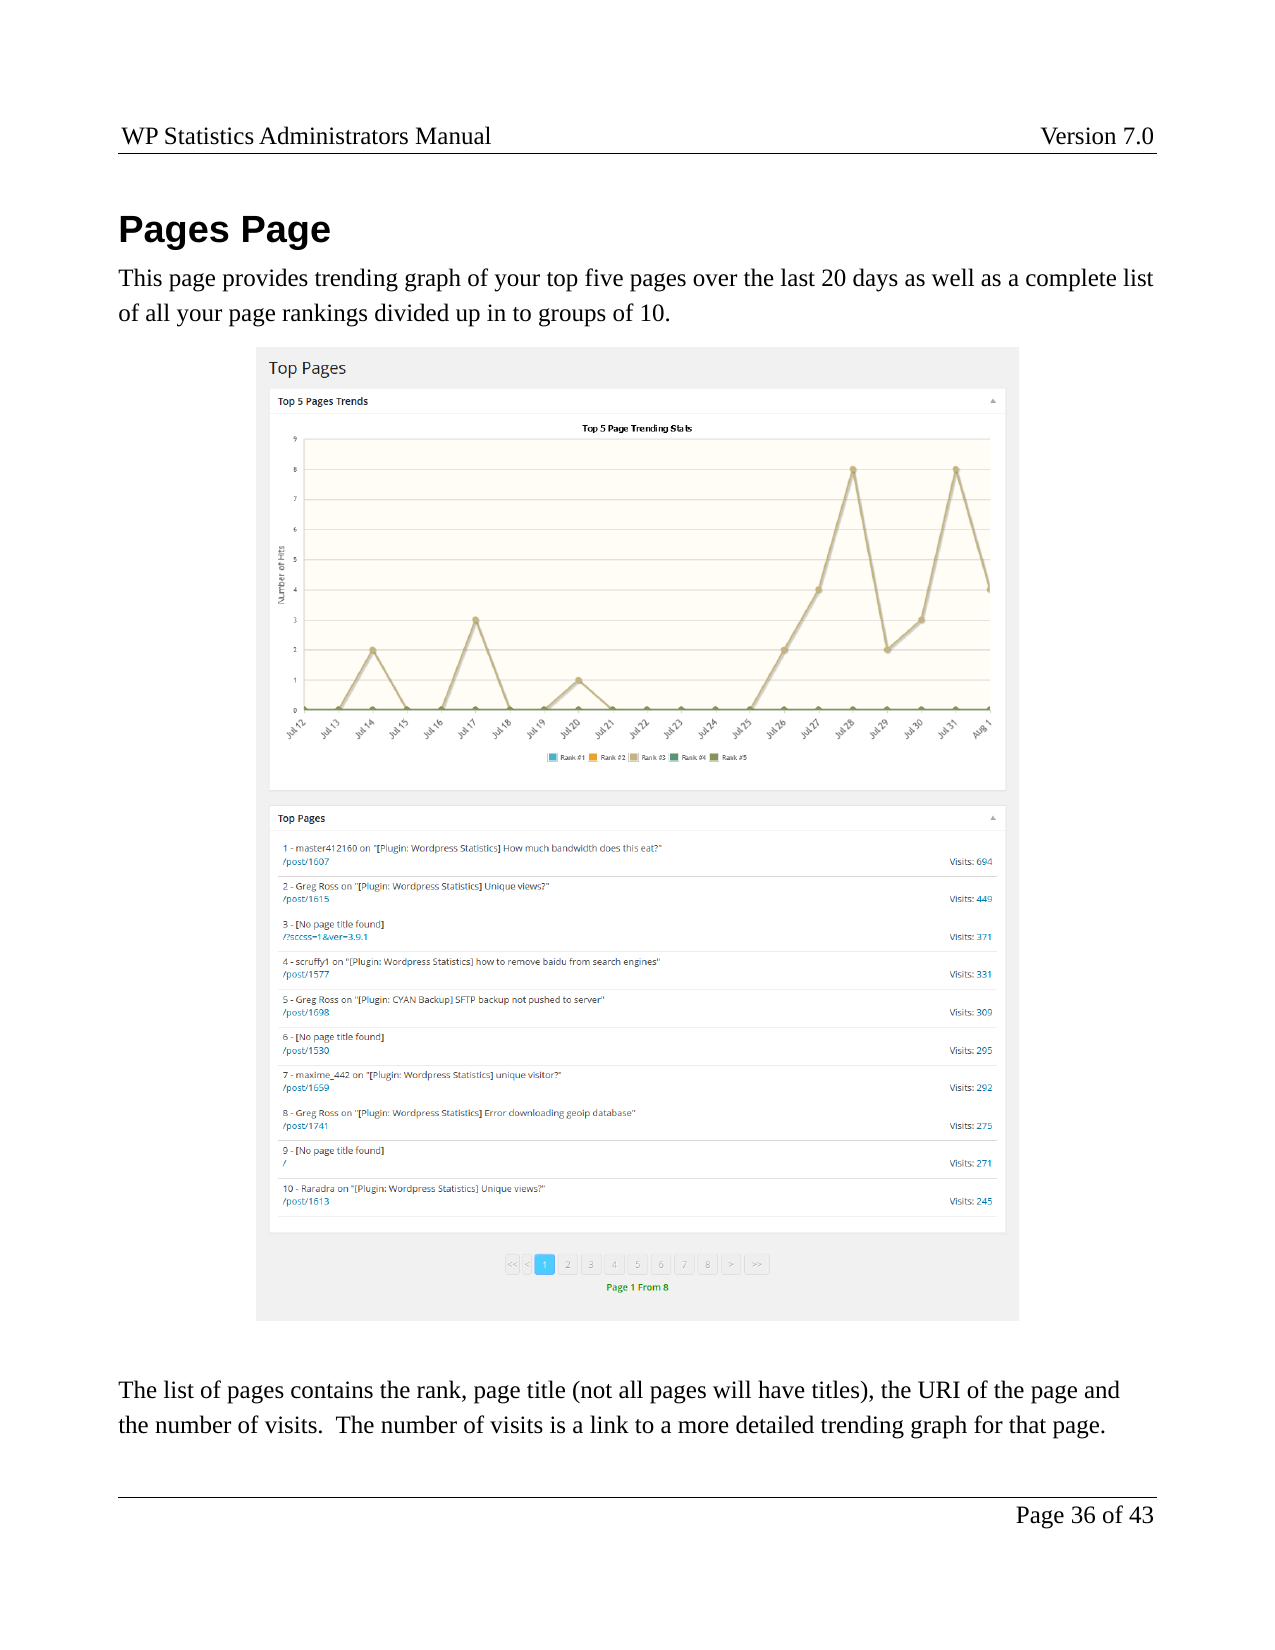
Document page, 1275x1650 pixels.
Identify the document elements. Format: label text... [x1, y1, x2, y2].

subtitle Pages Page [118, 207, 1157, 251]
text The list of pages contains the rank, page title (not all pages will have titles), the URI of the page and the number of visits. The number of visits is a link to a more detailed trending graph for that page. [118, 1375, 1157, 1438]
picture [256, 347, 1020, 1321]
text This page provides trending graph of your top five pages over the last 20 days as well as a complete list of all your page rankings divided up in to groups of 10. [118, 263, 1157, 327]
